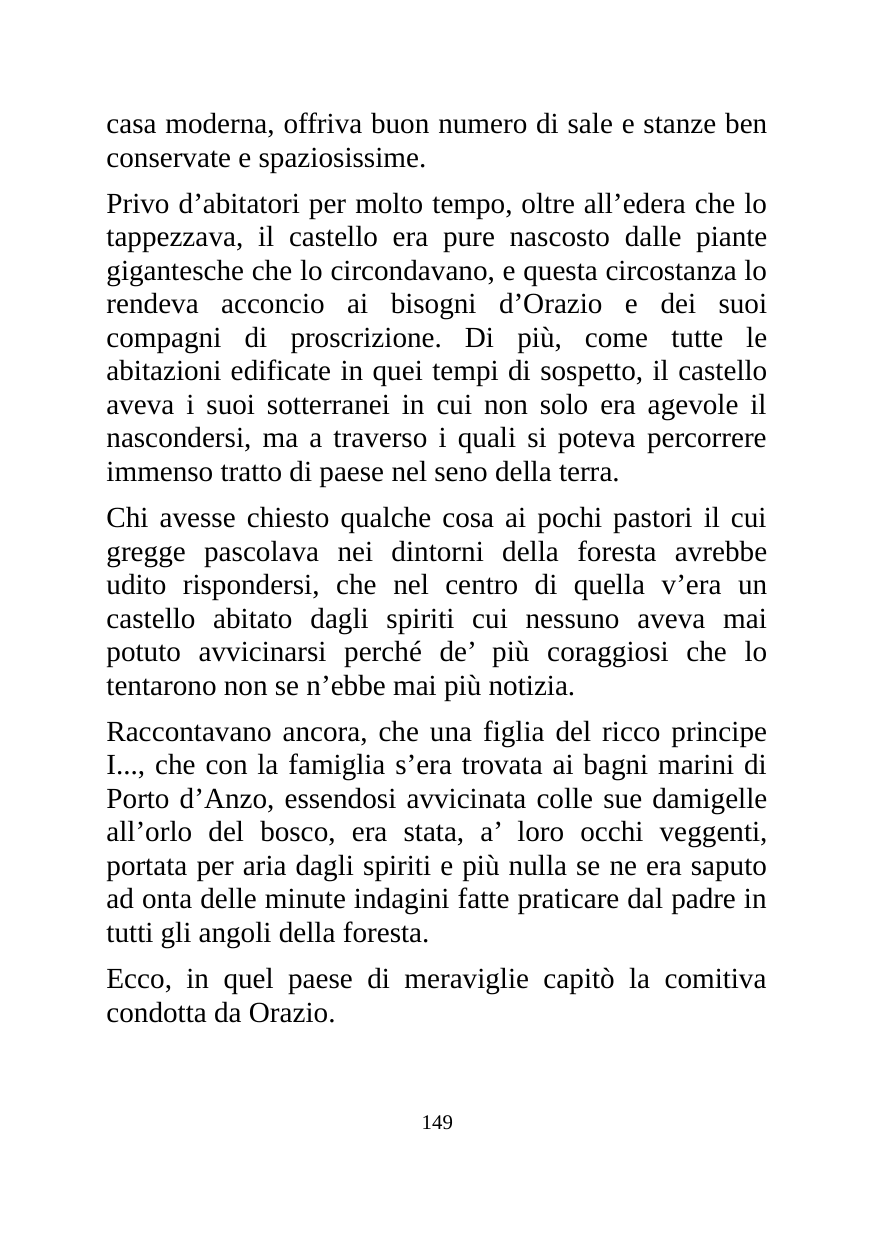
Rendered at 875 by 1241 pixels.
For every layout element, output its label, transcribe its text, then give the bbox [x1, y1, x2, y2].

text Privo d’abitatori per molto tempo, oltre all’edera che lo tappezzava, il castello era pure nascosto dalle piante gigantesche che lo circondavano, e questa circostanza lo rendeva acconcio ai bisogni d’Orazio e dei suoi compagni di proscrizione. Di più, come tutte le abitazioni edificate in quei tempi di sospetto, il castello aveva i suoi sotterranei in cui non solo era agevole il nascondersi, ma a traverso i quali si poteva percorrere immenso tratto di paese nel seno della terra. [106, 186, 768, 488]
text Raccontavano ancora, che una figlia del ricco principe I..., che con la famiglia s’era trovata ai bagni marini di Porto d’Anzo, essendosi avvicinata colle sue damigelle all’orlo del bosco, era stata, a’ loro occhi veggenti, portata per aria dagli spiriti e più nulla se ne era saputo ad onta delle minute indagini fatte praticare dal padre in tutti gli angoli della foresta. [106, 714, 768, 949]
text casa moderna, offriva buon numero di sale e stanze ben conservate e spaziosissime. [106, 106, 768, 173]
text Chi avesse chiesto qualche cosa ai pochi pastori il cui gregge pascolava nei dintorni della foresta avrebbe udito rispondersi, che nel centro di quella v’era un castello abitato dagli spiriti cui nessuno aveva mai potuto avvicinarsi perché de’ più coraggiosi che lo tentarono non se n’ebbe mai più notizia. [106, 500, 768, 701]
text Ecco, in quel paese di meraviglie capitò la comitiva condotta da Orazio. [106, 961, 768, 1028]
